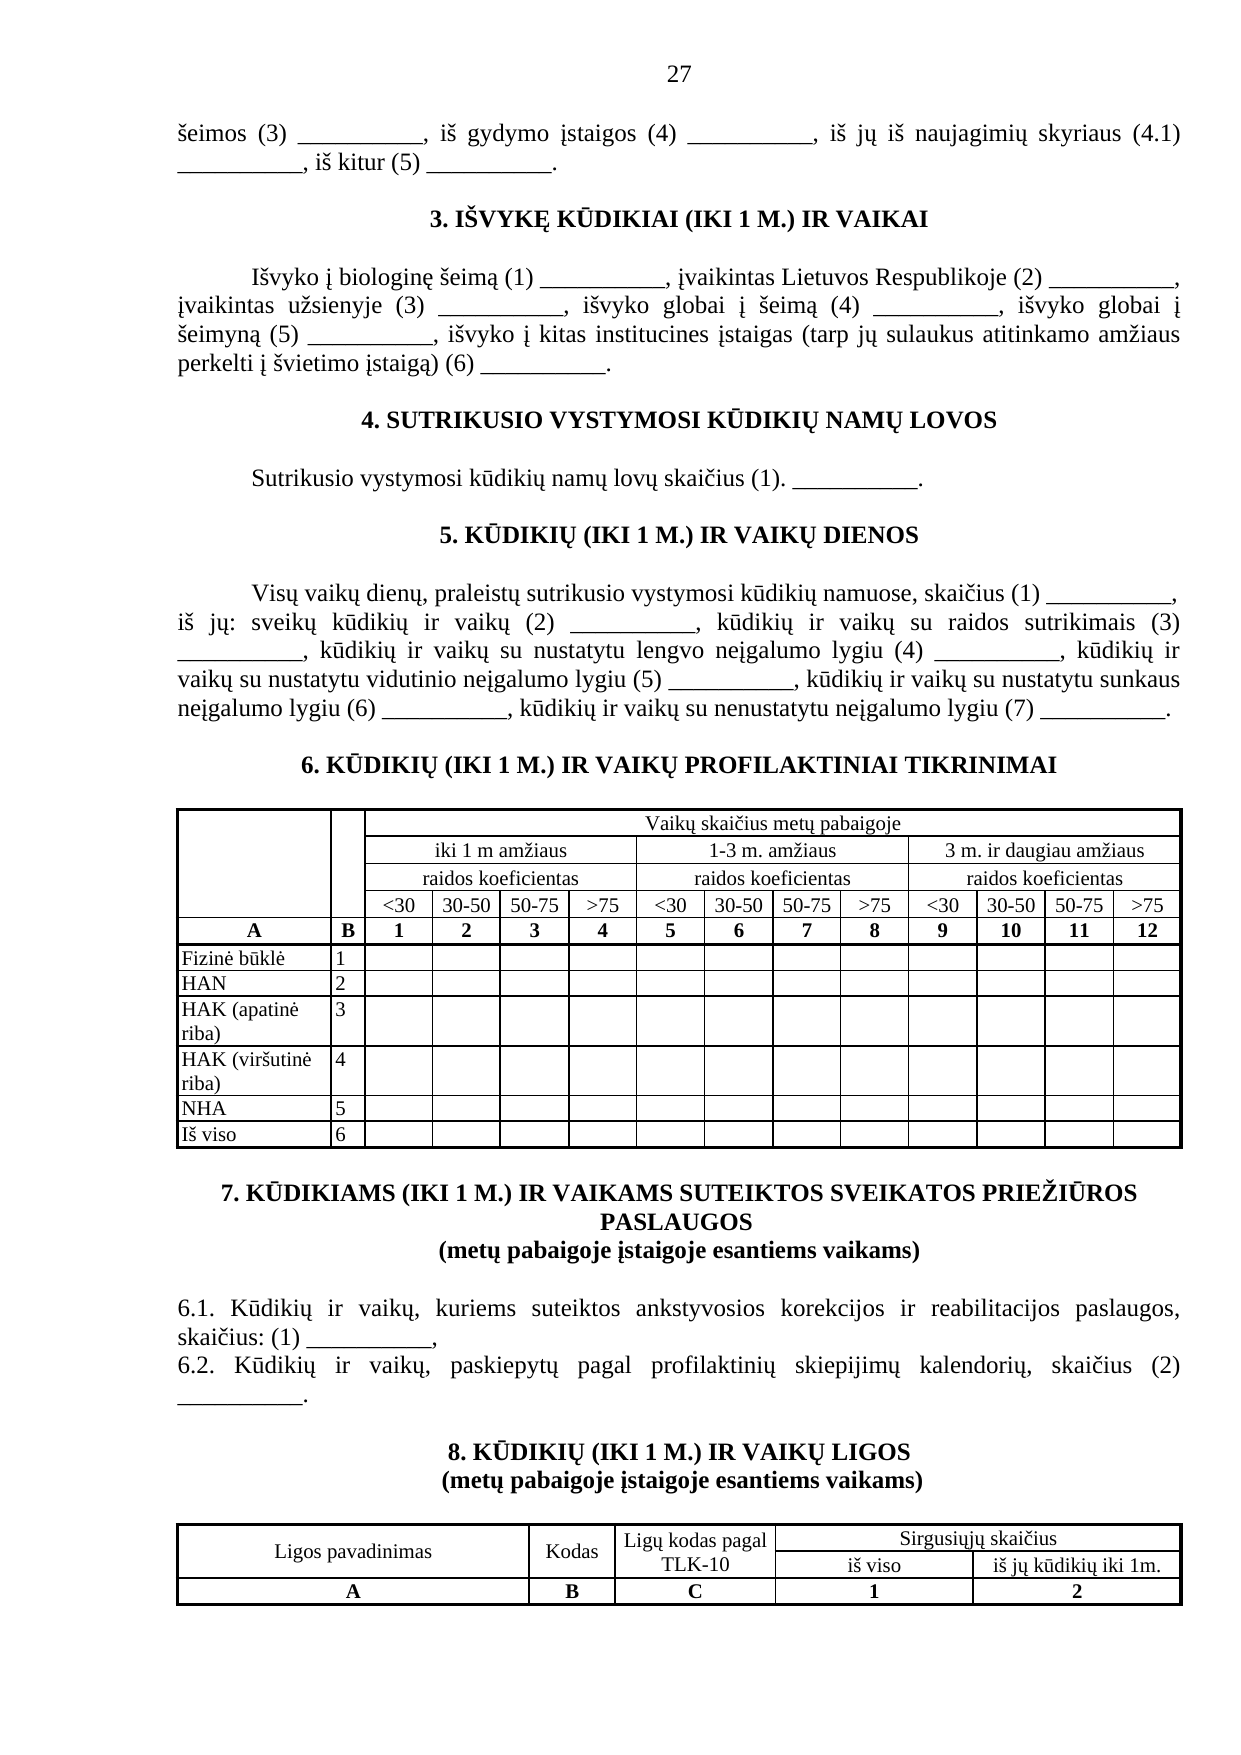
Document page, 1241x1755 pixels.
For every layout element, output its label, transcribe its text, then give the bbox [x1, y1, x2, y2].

table_cell [978, 1122, 1044, 1146]
table_cell HAK (viršutinė riba) [179, 1047, 330, 1095]
table_cell [433, 1122, 499, 1146]
table_cell [841, 946, 908, 970]
table_cell [570, 1047, 636, 1095]
table_cell [570, 997, 636, 1045]
table_header [332, 811, 364, 917]
table_cell [909, 946, 976, 970]
table_cell 4 [570, 918, 636, 942]
table_cell [433, 997, 499, 1045]
table_cell [501, 1096, 568, 1120]
table_header [179, 811, 330, 917]
table_cell [1114, 997, 1179, 1045]
table_cell 50-75 [774, 891, 840, 917]
table_cell 2 [974, 1579, 1179, 1603]
table_cell <30 [909, 891, 976, 917]
table_cell [774, 1096, 840, 1120]
table_cell [774, 946, 840, 970]
table_header Kodas [530, 1526, 614, 1577]
table_cell [433, 971, 499, 995]
table_cell 1 [366, 918, 432, 942]
text Sutrikusio vystymosi kūdikių namų lovų skaičius (1). __________. [177, 463, 1181, 492]
text 6.1. Kūdikių ir vaikų, kuriems suteiktos ankstyvosios korekcijos ir reabilitacijos paslaugos, skaičius: (1) __________, [177, 1293, 1181, 1350]
table_cell iki 1 m amžiaus [366, 837, 636, 862]
table_cell [841, 1047, 908, 1095]
table_cell raidos koeficientas [909, 864, 1179, 890]
table_cell [841, 1122, 908, 1146]
table_cell [501, 1047, 568, 1095]
table_cell Iš viso [179, 1122, 330, 1146]
table_cell 4 [332, 1047, 364, 1095]
table_cell 2 [332, 971, 364, 995]
table_cell [705, 1047, 772, 1095]
table_cell 1 [332, 946, 364, 970]
table_cell 5 [637, 918, 704, 942]
table_header Sirgusiųjų skaičius [776, 1526, 1179, 1550]
table_cell [1114, 971, 1179, 995]
table_cell [637, 1096, 704, 1120]
table_cell iš jų kūdikių iki 1m. [974, 1552, 1179, 1577]
text 8. KŪDIKIŲ (IKI 1 M.) IR VAIKŲ LIGOS [177, 1437, 1181, 1465]
table_cell [841, 1096, 908, 1120]
table_cell 3 m. ir daugiau amžiaus [909, 837, 1179, 862]
table_cell [978, 1096, 1044, 1120]
table_cell [570, 1122, 636, 1146]
table_cell 6 [705, 918, 772, 942]
table_cell [366, 1047, 432, 1095]
table_cell [705, 971, 772, 995]
text Visų vaikų dienų, praleistų sutrikusio vystymosi kūdikių namuose, skaičius (1) __________, [177, 578, 1181, 607]
table_cell [774, 1122, 840, 1146]
table_cell [1114, 1096, 1179, 1120]
table_cell [501, 971, 568, 995]
table_cell [705, 1122, 772, 1146]
table_cell 1-3 m. amžiaus [637, 837, 908, 862]
table_cell C [616, 1579, 775, 1603]
table_cell [909, 997, 976, 1045]
table_header Ligos pavadinimas [179, 1526, 528, 1577]
table_cell [1114, 1047, 1179, 1095]
table_cell 1 [776, 1579, 972, 1603]
text 6. KŪDIKIŲ (IKI 1 M.) IR VAIKŲ PROFILAKTINIAI TIKRINIMAI [177, 751, 1181, 779]
table_cell [841, 971, 908, 995]
table_cell [705, 946, 772, 970]
table_cell [570, 946, 636, 970]
table_cell <30 [637, 891, 704, 917]
text 5. KŪDIKIŲ (IKI 1 M.) IR VAIKŲ DIENOS [177, 521, 1181, 549]
table_cell A [179, 1579, 528, 1603]
table_cell [978, 971, 1044, 995]
table_cell NHA [179, 1096, 330, 1120]
table_cell 2 [433, 918, 499, 942]
table_cell [841, 997, 908, 1045]
table_header Vaikų skaičius metų pabaigoje [366, 811, 1179, 835]
table_cell Fizinė būklė [179, 946, 330, 970]
table_cell >75 [570, 891, 636, 917]
table_cell 10 [978, 918, 1044, 942]
table_cell 11 [1046, 918, 1113, 942]
table_cell [501, 997, 568, 1045]
table_cell [637, 997, 704, 1045]
table_cell 30-50 [978, 891, 1044, 917]
text šeimos (3) __________, iš gydymo įstaigos (4) __________, iš jų iš naujagimių skyriaus (4.1) __________, iš kitur (5) __________. [177, 118, 1181, 176]
table_header Ligų kodas pagal TLK-10 [616, 1526, 775, 1577]
table_cell 30-50 [705, 891, 772, 917]
text Išvyko į biologinę šeimą (1) __________, įvaikintas Lietuvos Respublikoje (2) __________, įvaikintas užsienyje (3) __________, išvyko globai į šeimą (4) __________, išvyko globai į šeimyną (5) __________, išvyko į kitas institucines įstaigas (tarp jų sulaukus atitinkamo amžiaus perkelti į švietimo įstaigą) (6) __________. [177, 262, 1181, 377]
table_cell [1114, 946, 1179, 970]
table_cell >75 [841, 891, 908, 917]
table_cell [366, 971, 432, 995]
table_cell [433, 1096, 499, 1120]
table_cell 5 [332, 1096, 364, 1120]
table_cell 3 [332, 997, 364, 1045]
table_cell [570, 971, 636, 995]
table_cell HAK (apatinė riba) [179, 997, 330, 1045]
text (metų pabaigoje įstaigoje esantiems vaikams) [177, 1465, 1181, 1494]
table_cell [433, 1047, 499, 1095]
table_cell [978, 946, 1044, 970]
table_cell [1046, 971, 1113, 995]
table_cell [705, 1096, 772, 1120]
table_cell [570, 1096, 636, 1120]
table_cell [637, 971, 704, 995]
table_cell B [332, 918, 364, 942]
table_cell [637, 1122, 704, 1146]
table_cell >75 [1114, 891, 1179, 917]
text 7. KŪDIKIAMS (IKI 1 M.) IR VAIKAMS SUTEIKTOS SVEIKATOS PRIEŽIŪROS PASLAUGOS [177, 1178, 1181, 1235]
table_cell [366, 946, 432, 970]
text (metų pabaigoje įstaigoje esantiems vaikams) [177, 1235, 1181, 1264]
table_cell [1046, 997, 1113, 1045]
table_cell [909, 1047, 976, 1095]
table_cell [1046, 946, 1113, 970]
table_cell <30 [366, 891, 432, 917]
table_cell 50-75 [1046, 891, 1113, 917]
table_cell 7 [774, 918, 840, 942]
table_cell [501, 1122, 568, 1146]
table_cell [774, 1047, 840, 1095]
table_cell 6 [332, 1122, 364, 1146]
table_cell [909, 971, 976, 995]
text iš jų: sveikų kūdikių ir vaikų (2) __________, kūdikių ir vaikų su raidos sutrikimais (3) __________, kūdikių ir vaikų su nustatytu lengvo neįgalumo lygiu (4) __________, kūdikių ir vaikų su nustatytu vidutinio neįgalumo lygiu (5) __________, kūdikių ir vaikų su nustatytu sunkaus neįgalumo lygiu (6) __________, kūdikių ir vaikų su nenustatytu neįgalumo lygiu (7) __________. [177, 607, 1181, 722]
table_cell iš viso [776, 1552, 972, 1577]
text 6.2. Kūdikių ir vaikų, paskiepytų pagal profilaktinių skiepijimų kalendorių, skaičius (2) __________. [177, 1350, 1181, 1408]
table_cell A [179, 918, 330, 942]
table_cell HAN [179, 971, 330, 995]
table_cell [637, 1047, 704, 1095]
text 3. IŠVYKĘ KŪDIKIAI (IKI 1 M.) IR VAIKAI [177, 204, 1181, 233]
table_cell [433, 946, 499, 970]
table_cell [978, 997, 1044, 1045]
table_cell 50-75 [501, 891, 568, 917]
table_cell raidos koeficientas [637, 864, 908, 890]
table_cell [1046, 1047, 1113, 1095]
table_cell [978, 1047, 1044, 1095]
table_cell 3 [501, 918, 568, 942]
table_cell [774, 971, 840, 995]
table_cell 9 [909, 918, 976, 942]
table_cell [366, 997, 432, 1045]
table_cell [366, 1096, 432, 1120]
table_cell [774, 997, 840, 1045]
table_cell B [530, 1579, 614, 1603]
table_cell [705, 997, 772, 1045]
table_cell [1046, 1122, 1113, 1146]
table_cell [1114, 1122, 1179, 1146]
text 4. SUTRIKUSIO VYSTYMOSI KŪDIKIŲ NAMŲ LOVOS [177, 406, 1181, 434]
table_cell [1046, 1096, 1113, 1120]
table_cell [909, 1096, 976, 1120]
table_cell [366, 1122, 432, 1146]
table_cell 12 [1114, 918, 1179, 942]
table_cell 30-50 [433, 891, 499, 917]
table_cell [909, 1122, 976, 1146]
table_cell [637, 946, 704, 970]
table_cell [501, 946, 568, 970]
table_cell raidos koeficientas [366, 864, 636, 890]
table_cell 8 [841, 918, 908, 942]
